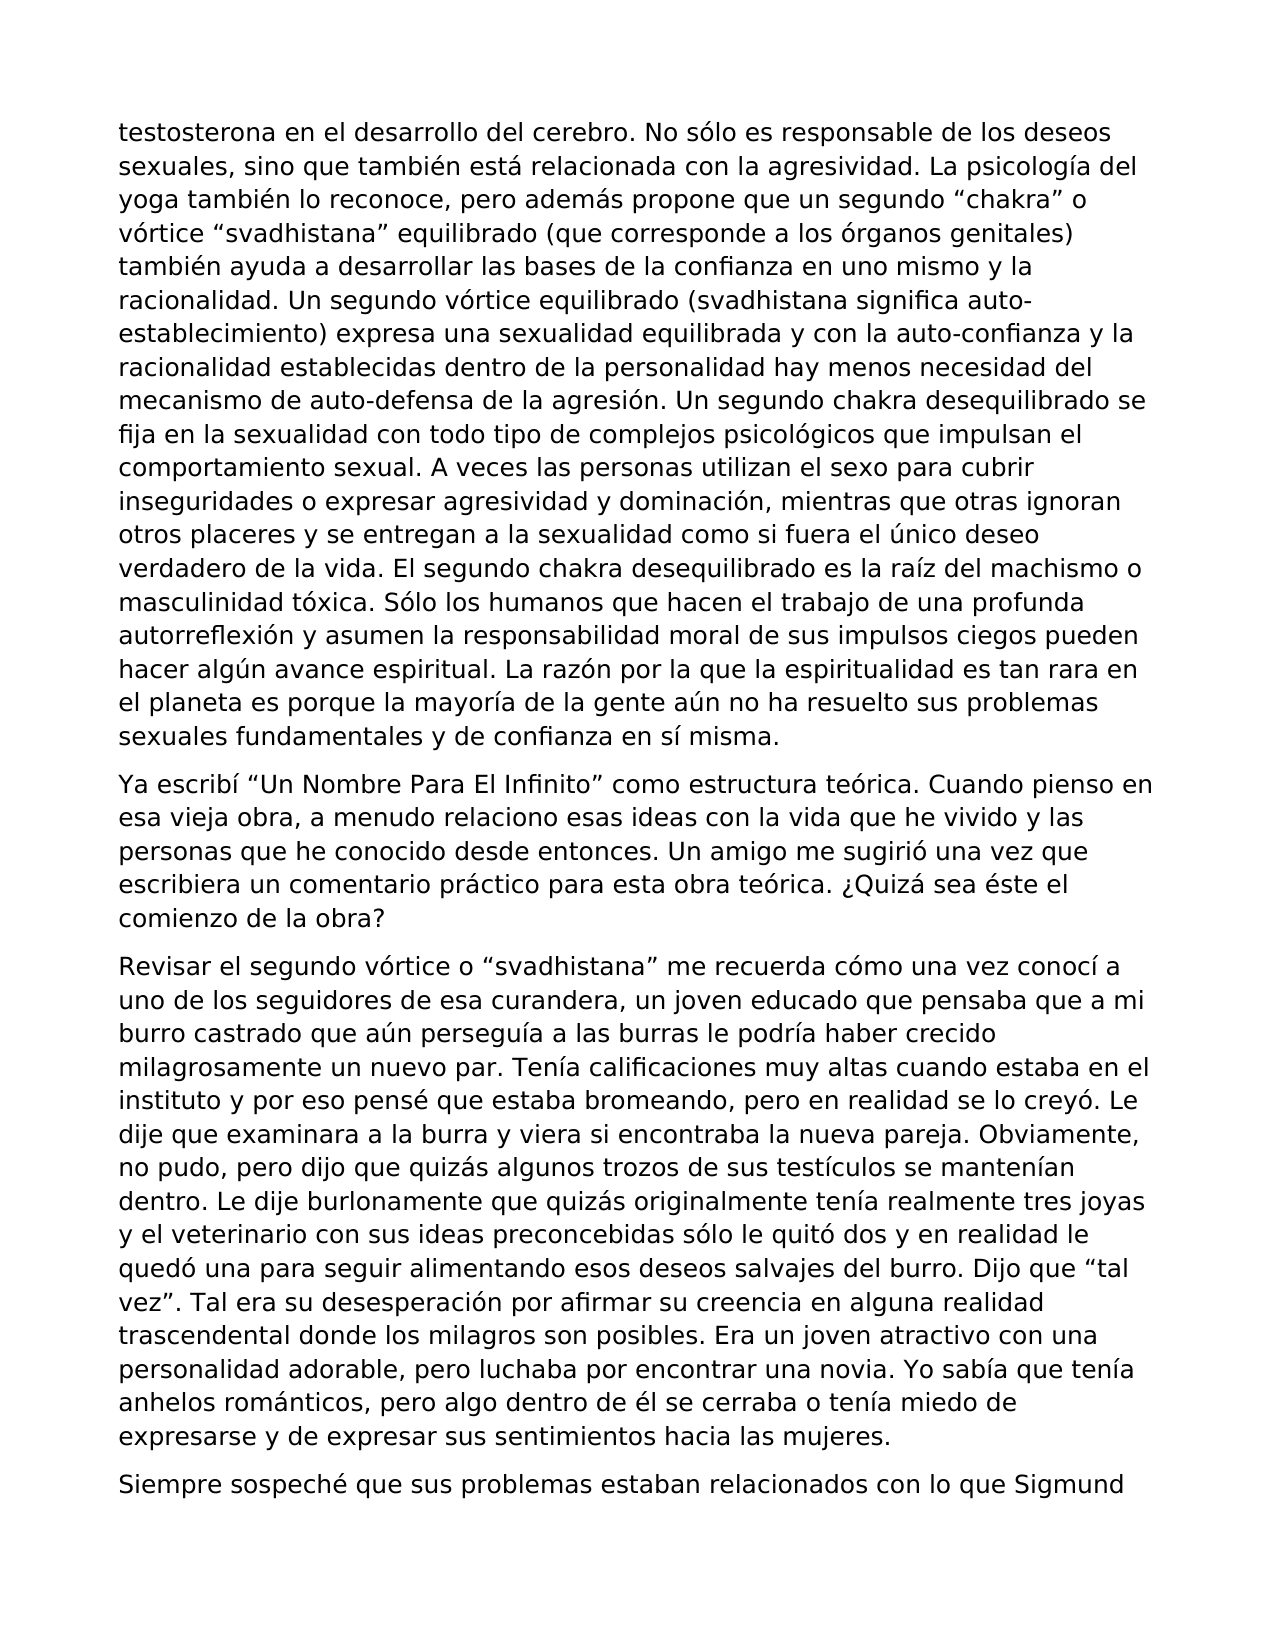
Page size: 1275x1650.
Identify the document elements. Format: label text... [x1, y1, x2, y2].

text Ya escribí “Un Nombre Para El Infinito” como estructura teórica. Cuando pienso en esa vieja obra, a menudo relaciono esas ideas con la vida que he vivido y las personas que he conocido desde entonces. Un amigo me sugirió una vez que escribiera un comentario práctico para esta obra teórica. ¿Quizá sea éste el comienzo de la obra? [118, 770, 1157, 933]
text Revisar el segundo vórtice o “svadhistana” me recuerda cómo una vez conocí a uno de los seguidores de esa curandera, un joven educado que pensaba que a mi burro castrado que aún perseguía a las burras le podría haber crecido milagrosamente un nuevo par. Tenía calificaciones muy altas cuando estaba en el instituto y por eso pensé que estaba bromeando, pero en realidad se lo creyó. Le dije que examinara a la burra y viera si encontraba la nueva pareja. Obviamente, no pudo, pero dijo que quizás algunos trozos de sus testículos se mantenían dentro. Le dije burlonamente que quizás originalmente tenía realmente tres joyas y el veterinario con sus ideas preconcebidas sólo le quitó dos y en realidad le quedó una para seguir alimentando esos deseos salvajes del burro. Dijo que “tal vez”. Tal era su desesperación por afirmar su creencia en alguna realidad trascendental donde los milagros son posibles. Era un joven atractivo con una personalidad adorable, pero luchaba por encontrar una novia. Yo sabía que tenía anhelos románticos, pero algo dentro de él se cerraba o tenía miedo de expresarse y de expresar sus sentimientos hacia las mujeres. [118, 952, 1157, 1451]
text testosterona en el desarrollo del cerebro. No sólo es responsable de los deseos sexuales, sino que también está relacionada con la agresividad. La psicología del yoga también lo reconoce, pero además propone que un segundo “chakra” o vórtice “svadhistana” equilibrado (que corresponde a los órganos genitales) también ayuda a desarrollar las bases de la confianza en uno mismo y la racionalidad. Un segundo vórtice equilibrado (svadhistana significa auto-establecimiento) expresa una sexualidad equilibrada y con la auto-confianza y la racionalidad establecidas dentro de la personalidad hay menos necesidad del mecanismo de auto-defensa de la agresión. Un segundo chakra desequilibrado se fija en la sexualidad con todo tipo de complejos psicológicos que impulsan el comportamiento sexual. A veces las personas utilizan el sexo para cubrir inseguridades o expresar agresividad y dominación, mientras que otras ignoran otros placeres y se entregan a la sexualidad como si fuera el único deseo verdadero de la vida. El segundo chakra desequilibrado es la raíz del machismo o masculinidad tóxica. Sólo los humanos que hacen el trabajo de una profunda autorreflexión y asumen la responsabilidad moral de sus impulsos ciegos pueden hacer algún avance espiritual. La razón por la que la espiritualidad es tan rara en el planeta es porque la mayoría de la gente aún no ha resuelto sus problemas sexuales fundamentales y de confianza en sí misma. [118, 118, 1157, 751]
text Siempre sospeché que sus problemas estaban relacionados con lo que Sigmund [118, 1470, 1157, 1499]
